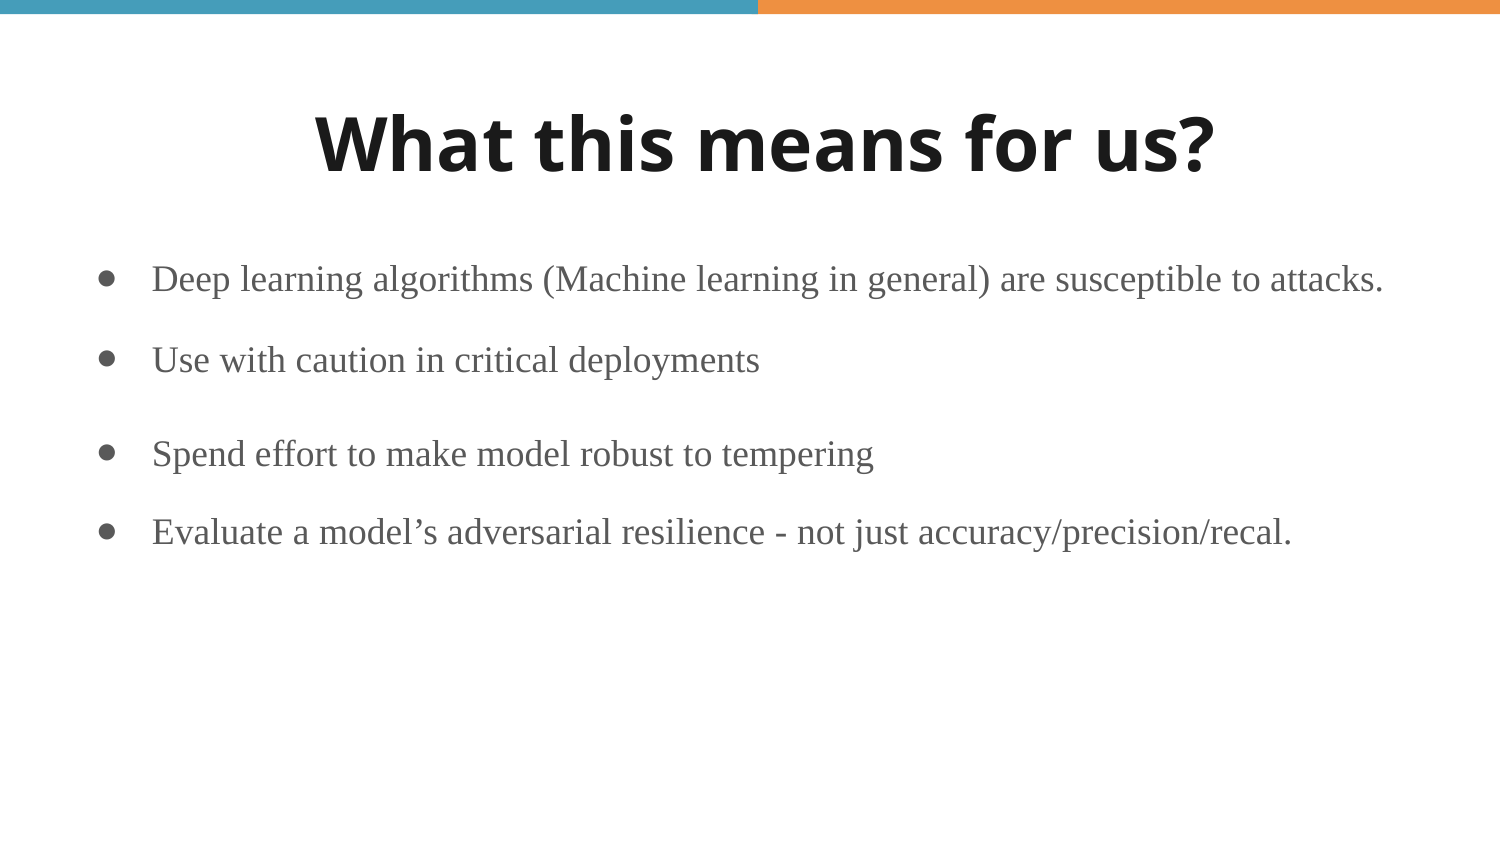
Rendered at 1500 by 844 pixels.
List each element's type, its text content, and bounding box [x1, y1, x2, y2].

text_box Evaluate a model’s adversarial resilience - not just accuracy/precision/recal. [61, 485, 1479, 593]
text_box Deep learning algorithms (Machine learning in general) are susceptible to attacks. [61, 232, 1447, 339]
title What this means for us? [134, 81, 1397, 170]
text_box Use with caution in critical deployments [61, 313, 1168, 401]
text_box Spend effort to make model robust to tempering [61, 407, 1198, 480]
